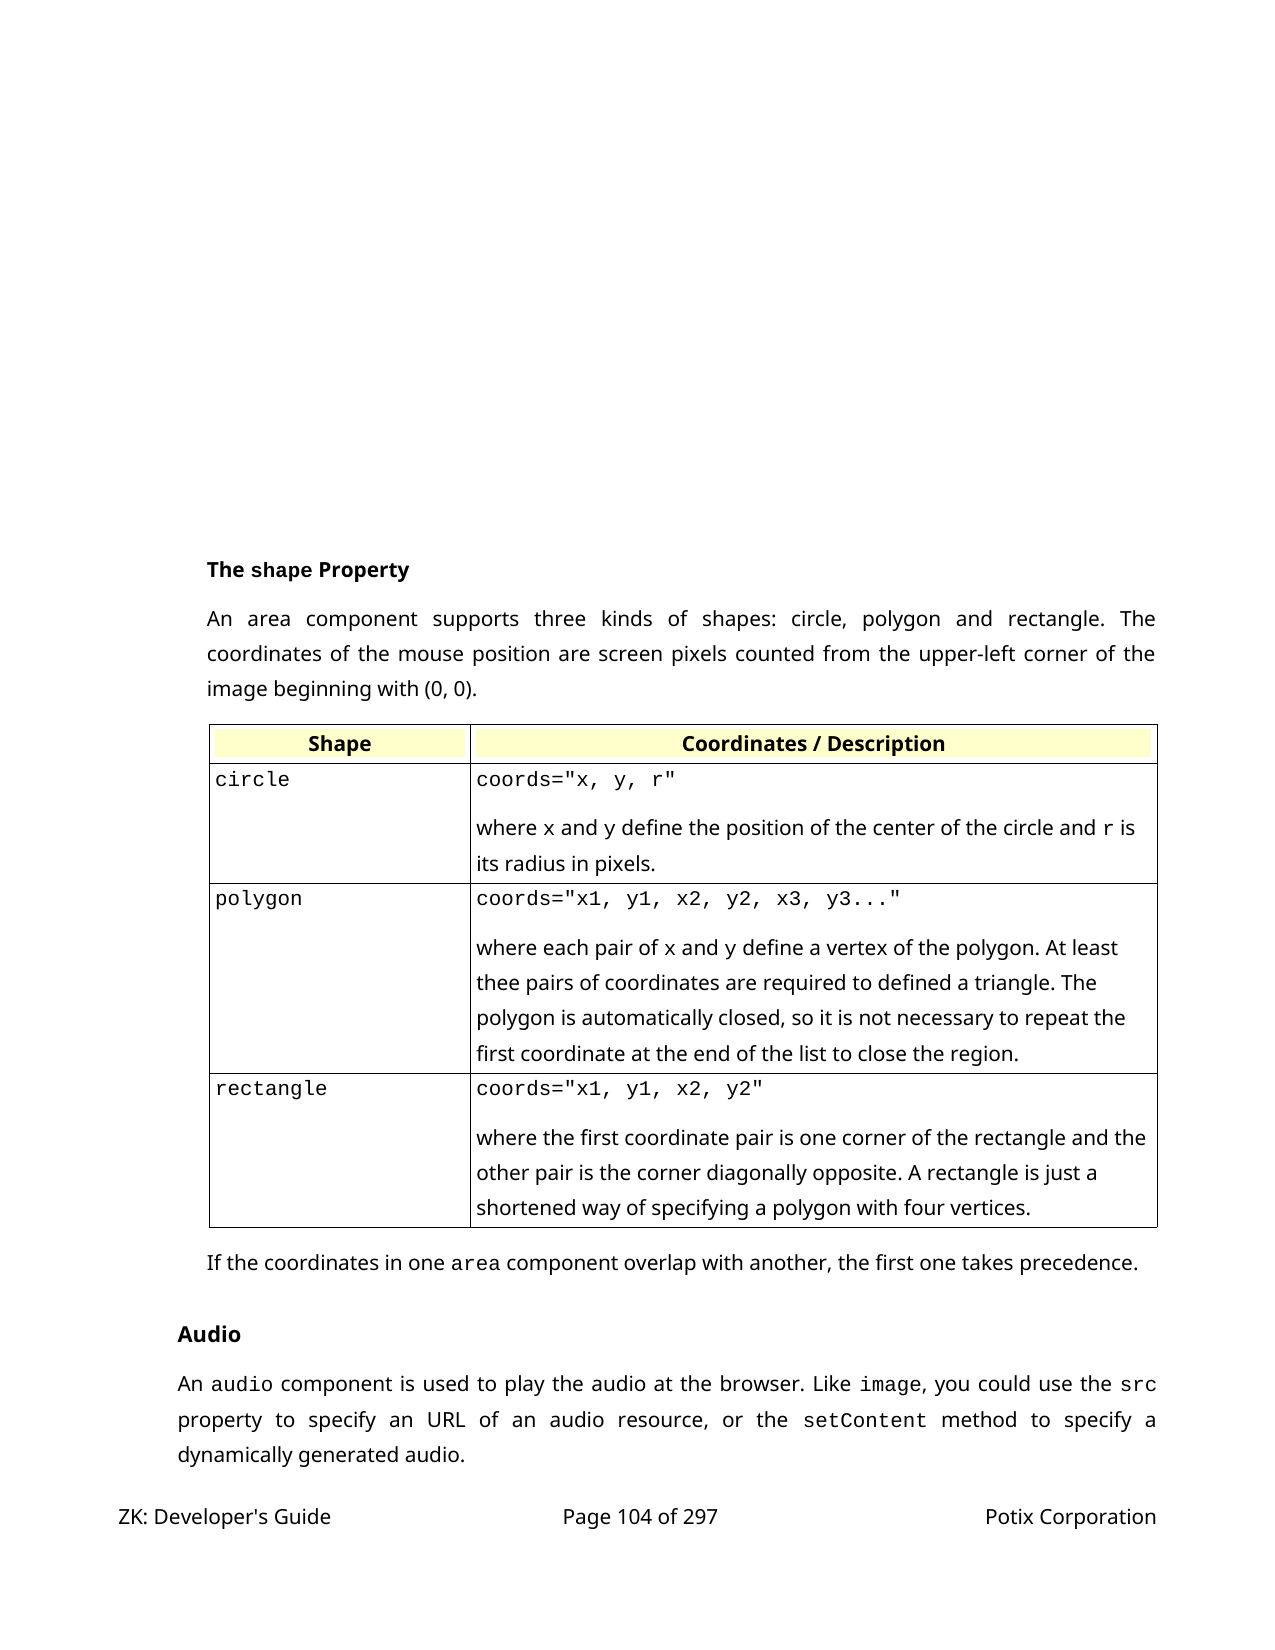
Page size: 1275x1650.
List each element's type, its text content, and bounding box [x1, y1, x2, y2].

table_cell coords="x1, y1, x2, y2, x3, y3..." where each pair of x and y define a vertex of the polygon. At least thee pairs of coordinates are required to defined a triangle. The polygon is automatically closed, so it is not necessary to repeat the first coordinate at the end of the list to close the region. [471, 884, 1157, 1073]
table_header Shape [210, 725, 470, 763]
text An audio component is used to play the audio at the browser. Like image, you could use the src property to specify an URL of an audio resource, or the setContent method to specify a dynamically generated audio. [177, 1369, 1157, 1469]
text If the coordinates in one area component overlap with another, the first one takes precedence. [207, 1248, 1157, 1276]
table_header Coordinates / Description [471, 725, 1157, 763]
table_cell rectangle [210, 1074, 470, 1227]
table_cell polygon [210, 884, 470, 1073]
text An area component supports three kinds of shapes: circle, polygon and rectangle. The coordinates of the mouse position are screen pixels counted from the upper-left corner of the image beginning with (0, 0). [207, 604, 1157, 703]
table_cell coords="x1, y1, x2, y2" where the first coordinate pair is one corner of the rectangle and the other pair is the corner diagonally opposite. A rectangle is just a shortened way of specifying a polygon with four vertices. [471, 1074, 1157, 1227]
table_cell coords="x, y, r" where x and y define the position of the center of the circle and r is its radius in pixels. [471, 764, 1157, 883]
subtitle The shape Property [207, 555, 1157, 583]
table_cell circle [210, 764, 470, 883]
subtitle Audio [177, 1319, 1157, 1349]
